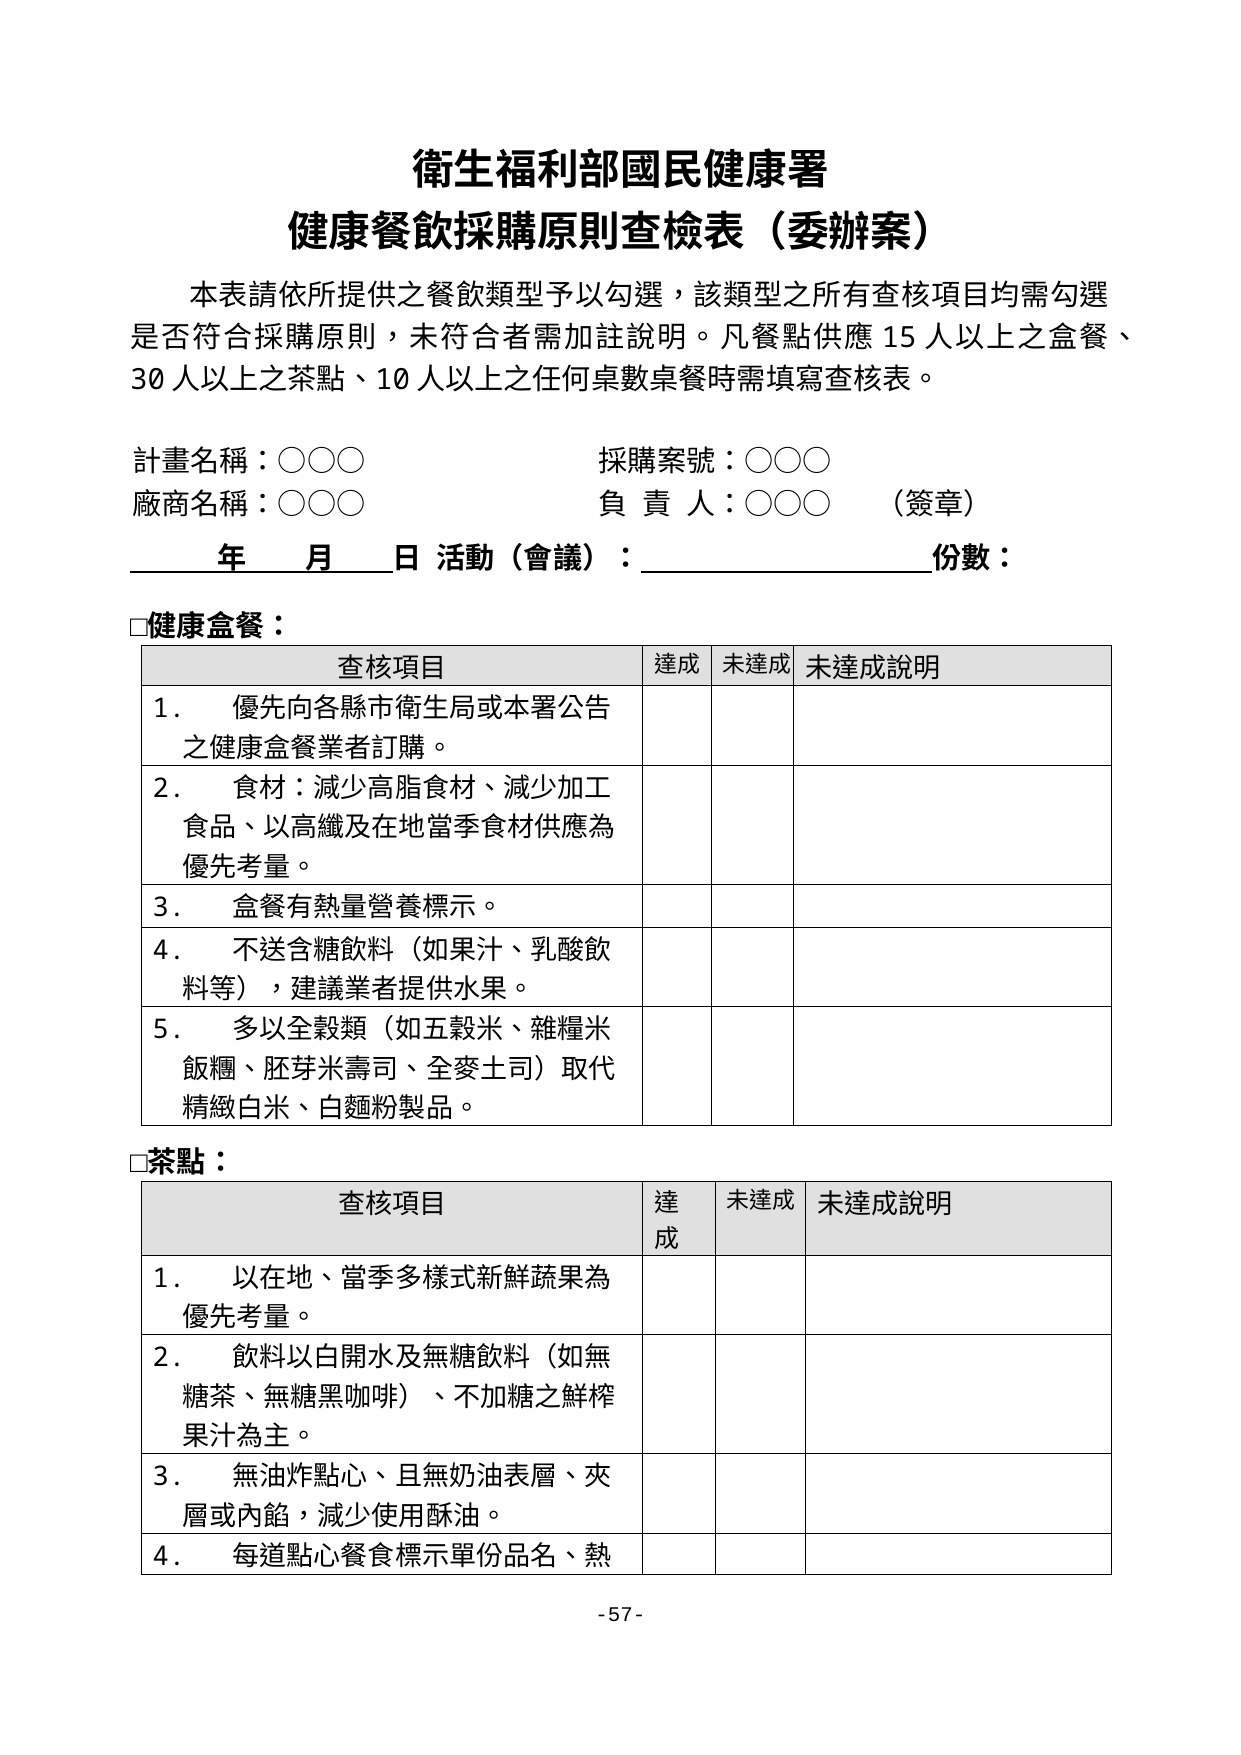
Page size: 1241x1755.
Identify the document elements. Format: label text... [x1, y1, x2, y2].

table_cell [806, 1256, 1111, 1334]
table_header 未達成 [716, 1182, 805, 1255]
table_cell [643, 686, 711, 765]
table_header 查核項目 [142, 646, 642, 685]
table_cell [643, 1534, 715, 1573]
table_header 達成 [643, 646, 711, 685]
table_cell [643, 1007, 711, 1125]
table_cell [716, 1256, 805, 1334]
text □茶點： [130, 1139, 1110, 1181]
table_header 未達成說明 [806, 1182, 1111, 1255]
text 廠商名稱：○○○ 負 責 人：○○○ （簽章） [132, 480, 1110, 522]
table_cell 食材：減少高脂食材、減少加工食品、以高纖及在地當季食材供應為優先考量。 [142, 766, 642, 884]
table_cell [643, 885, 711, 927]
table_cell 盒餐有熱量營養標示。 [142, 885, 642, 927]
table_cell [716, 1454, 805, 1533]
table_cell [643, 928, 711, 1006]
table_cell [712, 885, 793, 927]
table_cell [643, 1335, 715, 1453]
table_cell 無油炸點心、且無奶油表層、夾層或內餡，減少使用酥油。 [142, 1454, 642, 1533]
table_cell [716, 1534, 805, 1573]
table_cell 飲料以白開水及無糖飲料（如無糖茶、無糖黑咖啡）、不加糖之鮮榨果汁為主。 [142, 1335, 642, 1453]
table_cell 每道點心餐食標示單份品名、熱 [142, 1534, 642, 1573]
table_cell [794, 686, 1111, 765]
table_header 查核項目 [142, 1182, 642, 1255]
table_cell [643, 1256, 715, 1334]
text 衛生福利部國民健康署 [130, 136, 1110, 196]
table_cell [712, 766, 793, 884]
table_cell 不送含糖飲料（如果汁、乳酸飲料等），建議業者提供水果。 [142, 928, 642, 1006]
table_cell 多以全穀類（如五穀米、雜糧米飯糰、胚芽米壽司、全麥土司）取代精緻白米、白麵粉製品。 [142, 1007, 642, 1125]
table_cell [806, 1534, 1111, 1573]
text 本表請依所提供之餐飲類型予以勾選，該類型之所有查核項目均需勾選是否符合採購原則，未符合者需加註說明。凡餐點供應15人以上之盒餐、30人以上之茶點、10人以上之任何桌數桌餐時需填寫查核表。 [130, 271, 1110, 398]
table_cell [806, 1454, 1111, 1533]
table_cell [712, 1007, 793, 1125]
table_cell [716, 1335, 805, 1453]
table_cell [794, 928, 1111, 1006]
text □健康盒餐： [130, 602, 1110, 645]
text 健康餐飲採購原則查檢表（委辦案） [130, 196, 1110, 259]
table_cell [643, 766, 711, 884]
text 年 月 日 活動（會議）： 份數： [130, 535, 1110, 577]
table_cell [794, 1007, 1111, 1125]
table_header 未達成 [712, 646, 793, 685]
table_cell 以在地、當季多樣式新鮮蔬果為優先考量。 [142, 1256, 642, 1334]
table_cell 優先向各縣市衛生局或本署公告之健康盒餐業者訂購。 [142, 686, 642, 765]
table_cell [643, 1454, 715, 1533]
table_cell [712, 686, 793, 765]
table_cell [806, 1335, 1111, 1453]
text 計畫名稱：○○○ 採購案號：○○○ [132, 438, 1110, 480]
table_cell [794, 885, 1111, 927]
table_header 達成 [643, 1182, 715, 1255]
table_cell [794, 766, 1111, 884]
table_cell [712, 928, 793, 1006]
table_header 未達成說明 [794, 646, 1111, 685]
